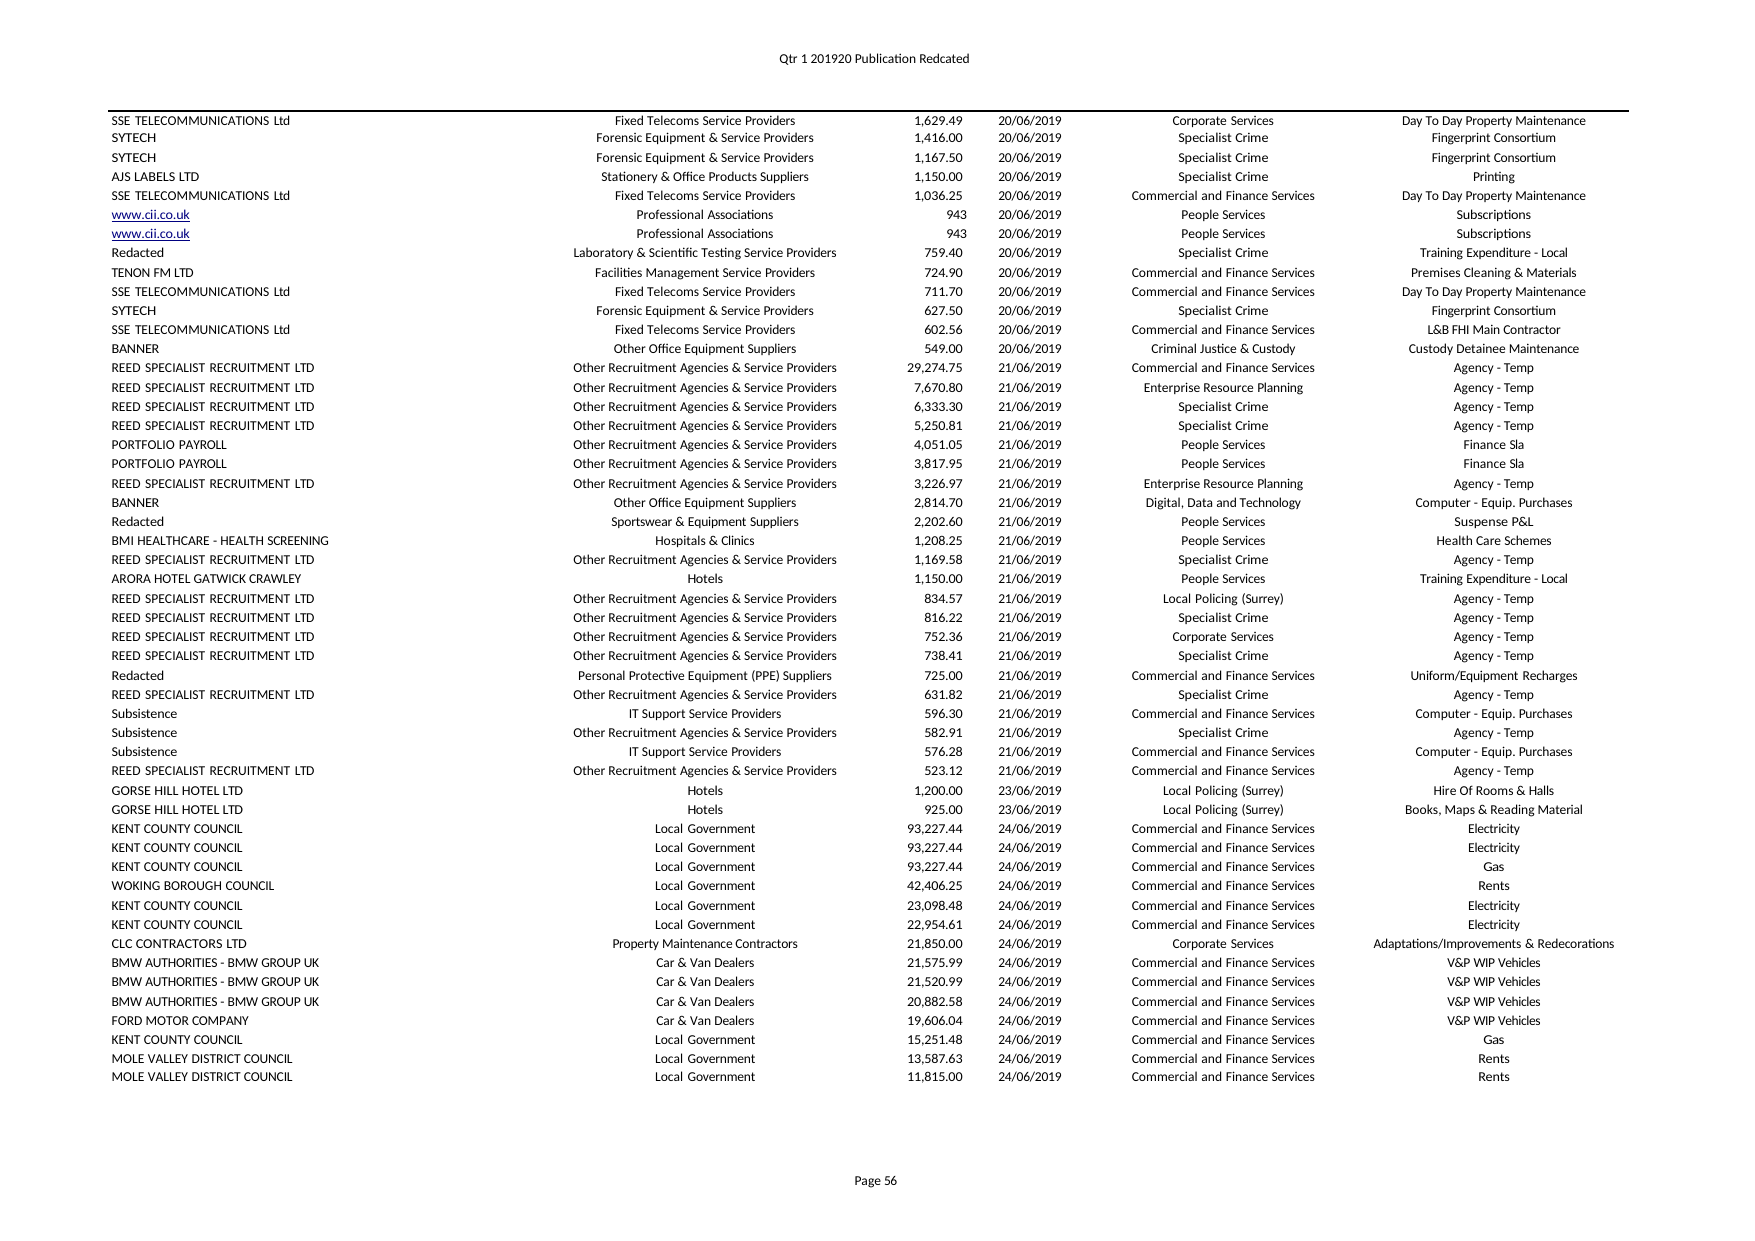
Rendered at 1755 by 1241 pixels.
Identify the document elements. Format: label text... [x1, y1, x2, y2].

table_cell ARORA HOTEL GATWICK CRAWLEY [108, 570, 547, 589]
table_cell Custody Detainee Maintenance [1359, 340, 1629, 359]
table_cell Gas [1359, 858, 1629, 877]
table_cell Agency - Temp [1359, 647, 1629, 666]
table_cell 3,817.95 [860, 455, 969, 474]
table_cell 21/06/2019 [969, 647, 1088, 666]
table_cell Local Government [548, 858, 860, 877]
table_cell 20/06/2019 [969, 206, 1088, 225]
table_cell 21/06/2019 [969, 589, 1088, 608]
table_cell Specialist Crime [1088, 551, 1359, 570]
table_cell Fixed Telecoms Service Providers [548, 112, 860, 129]
table_cell People Services [1088, 225, 1359, 244]
table_cell www.cii.co.uk [108, 225, 547, 244]
table_cell Computer - Equip. Purchases [1359, 494, 1629, 513]
table_cell Redacted [108, 513, 547, 532]
table_cell Other Recruitment Agencies & Service Providers [548, 359, 860, 378]
table_cell 23/06/2019 [969, 800, 1088, 819]
table_cell 24/06/2019 [969, 1069, 1088, 1087]
table_cell Other Recruitment Agencies & Service Providers [548, 685, 860, 704]
table_cell V&P WIP Vehicles [1359, 973, 1629, 992]
table_cell 21/06/2019 [969, 494, 1088, 513]
table_cell Specialist Crime [1088, 417, 1359, 436]
table_cell KENT COUNTY COUNCIL [108, 915, 547, 934]
table_cell Local Government [548, 839, 860, 858]
table_cell Day To Day Property Maintenance [1359, 187, 1629, 206]
table_cell WOKING BOROUGH COUNCIL [108, 877, 547, 896]
table_cell SYTECH [108, 302, 547, 321]
table_cell Facilities Management Service Providers [548, 263, 860, 282]
table_cell Hotels [548, 781, 860, 800]
table_cell Commercial and Finance Services [1088, 820, 1359, 839]
table_cell Commercial and Finance Services [1088, 896, 1359, 915]
table_cell 24/06/2019 [969, 839, 1088, 858]
table_cell 21,850.00 [860, 935, 969, 954]
table_cell Commercial and Finance Services [1088, 762, 1359, 781]
table_cell 725.00 [860, 666, 969, 685]
table_cell Fingerprint Consortium [1359, 302, 1629, 321]
table_cell Hire Of Rooms & Halls [1359, 781, 1629, 800]
table_cell Training Expenditure - Local [1359, 570, 1629, 589]
table_cell 20/06/2019 [969, 283, 1088, 302]
table_cell 21/06/2019 [969, 666, 1088, 685]
table_cell 21/06/2019 [969, 628, 1088, 647]
table_cell Specialist Crime [1088, 685, 1359, 704]
table_cell GORSE HILL HOTEL LTD [108, 800, 547, 819]
table_cell People Services [1088, 436, 1359, 455]
table_cell Specialist Crime [1088, 244, 1359, 263]
table_cell 29,274.75 [860, 359, 969, 378]
table_cell 834.57 [860, 589, 969, 608]
table_cell Other Recruitment Agencies & Service Providers [548, 417, 860, 436]
table_cell Commercial and Finance Services [1088, 359, 1359, 378]
table_cell 816.22 [860, 609, 969, 628]
table_cell Hospitals & Clinics [548, 532, 860, 551]
table_cell 21/06/2019 [969, 743, 1088, 762]
table_cell Agency - Temp [1359, 551, 1629, 570]
table_cell 19,606.04 [860, 1011, 969, 1031]
table_cell Car & Van Dealers [548, 992, 860, 1011]
table_cell 627.50 [860, 302, 969, 321]
table_cell 1,416.00 [860, 129, 969, 148]
table_cell 1,150.00 [860, 168, 969, 187]
table_cell 93,227.44 [860, 820, 969, 839]
table_cell Training Expenditure - Local [1359, 244, 1629, 263]
table_cell Day To Day Property Maintenance [1359, 112, 1629, 129]
table_cell 21/06/2019 [969, 474, 1088, 493]
table_cell 24/06/2019 [969, 896, 1088, 915]
table_cell 1,200.00 [860, 781, 969, 800]
table_cell Fingerprint Consortium [1359, 129, 1629, 148]
table_cell Forensic Equipment & Service Providers [548, 129, 860, 148]
table_cell 3,226.97 [860, 474, 969, 493]
table_cell Computer - Equip. Purchases [1359, 705, 1629, 724]
table_cell 20/06/2019 [969, 148, 1088, 167]
table_cell Subsistence [108, 705, 547, 724]
table_cell Enterprise Resource Planning [1088, 378, 1359, 397]
table_cell Local Policing (Surrey) [1088, 800, 1359, 819]
table_cell 21/06/2019 [969, 551, 1088, 570]
table_cell Commercial and Finance Services [1088, 877, 1359, 896]
table_cell 24/06/2019 [969, 973, 1088, 992]
table_cell Computer - Equip. Purchases [1359, 743, 1629, 762]
table_cell 1,208.25 [860, 532, 969, 551]
table_cell 759.40 [860, 244, 969, 263]
table_cell Agency - Temp [1359, 628, 1629, 647]
table_cell 24/06/2019 [969, 858, 1088, 877]
table_cell Local Government [548, 896, 860, 915]
table_cell Specialist Crime [1088, 609, 1359, 628]
table_cell Other Recruitment Agencies & Service Providers [548, 436, 860, 455]
table_cell 24/06/2019 [969, 1031, 1088, 1050]
table_cell 20/06/2019 [969, 302, 1088, 321]
table_cell 24/06/2019 [969, 935, 1088, 954]
table_cell FORD MOTOR COMPANY [108, 1011, 547, 1031]
table_cell BANNER [108, 340, 547, 359]
table_cell Forensic Equipment & Service Providers [548, 302, 860, 321]
table_cell 20/06/2019 [969, 321, 1088, 340]
table_cell PORTFOLIO PAYROLL [108, 455, 547, 474]
table_cell PORTFOLIO PAYROLL [108, 436, 547, 455]
table_cell Sportswear & Equipment Suppliers [548, 513, 860, 532]
table_cell People Services [1088, 532, 1359, 551]
table_cell 1,036.25 [860, 187, 969, 206]
table_cell BMW AUTHORITIES - BMW GROUP UK [108, 954, 547, 973]
table_cell Agency - Temp [1359, 685, 1629, 704]
table_cell 21/06/2019 [969, 685, 1088, 704]
table_cell 523.12 [860, 762, 969, 781]
table_cell REED SPECIALIST RECRUITMENT LTD [108, 762, 547, 781]
table_cell Commercial and Finance Services [1088, 1050, 1359, 1069]
table_cell 21/06/2019 [969, 398, 1088, 417]
table_cell 752.36 [860, 628, 969, 647]
table_cell BMW AUTHORITIES - BMW GROUP UK [108, 973, 547, 992]
table_cell Agency - Temp [1359, 378, 1629, 397]
table_cell 21/06/2019 [969, 455, 1088, 474]
table_cell 20/06/2019 [969, 187, 1088, 206]
table_cell Commercial and Finance Services [1088, 283, 1359, 302]
table_cell Specialist Crime [1088, 302, 1359, 321]
table_cell Local Policing (Surrey) [1088, 589, 1359, 608]
table_cell Electricity [1359, 839, 1629, 858]
table_cell Agency - Temp [1359, 417, 1629, 436]
table_cell IT Support Service Providers [548, 743, 860, 762]
table_cell Other Office Equipment Suppliers [548, 340, 860, 359]
table_cell SYTECH [108, 129, 547, 148]
table_cell Hotels [548, 800, 860, 819]
table_cell REED SPECIALIST RECRUITMENT LTD [108, 589, 547, 608]
table_cell KENT COUNTY COUNCIL [108, 839, 547, 858]
table_cell KENT COUNTY COUNCIL [108, 858, 547, 877]
table_cell BMI HEALTHCARE - HEALTH SCREENING [108, 532, 547, 551]
table_cell 738.41 [860, 647, 969, 666]
table_cell Other Recruitment Agencies & Service Providers [548, 474, 860, 493]
table_cell Other Recruitment Agencies & Service Providers [548, 609, 860, 628]
table_cell 21/06/2019 [969, 724, 1088, 743]
table_cell Agency - Temp [1359, 398, 1629, 417]
table_cell 576.28 [860, 743, 969, 762]
table_cell 7,670.80 [860, 378, 969, 397]
table_cell Car & Van Dealers [548, 1011, 860, 1031]
table_cell Other Recruitment Agencies & Service Providers [548, 551, 860, 570]
table_cell REED SPECIALIST RECRUITMENT LTD [108, 378, 547, 397]
table_cell Commercial and Finance Services [1088, 954, 1359, 973]
table_cell 21/06/2019 [969, 378, 1088, 397]
table_cell 582.91 [860, 724, 969, 743]
table_cell Local Government [548, 1050, 860, 1069]
table_cell 602.56 [860, 321, 969, 340]
table_cell 24/06/2019 [969, 1050, 1088, 1069]
table_cell V&P WIP Vehicles [1359, 992, 1629, 1011]
table_cell V&P WIP Vehicles [1359, 1011, 1629, 1031]
table_cell SSE TELECOMMUNICATIONS Ltd [108, 112, 547, 129]
table_cell Other Recruitment Agencies & Service Providers [548, 724, 860, 743]
table_cell 21/06/2019 [969, 513, 1088, 532]
table_cell Commercial and Finance Services [1088, 705, 1359, 724]
table_cell Local Government [548, 915, 860, 934]
table_cell 5,250.81 [860, 417, 969, 436]
table_cell IT Support Service Providers [548, 705, 860, 724]
table_cell Local Government [548, 1031, 860, 1050]
table_cell Corporate Services [1088, 935, 1359, 954]
table_cell Commercial and Finance Services [1088, 1011, 1359, 1031]
table_cell 22,954.61 [860, 915, 969, 934]
table_cell Commercial and Finance Services [1088, 973, 1359, 992]
table_cell People Services [1088, 455, 1359, 474]
table_cell Specialist Crime [1088, 398, 1359, 417]
table_cell Fixed Telecoms Service Providers [548, 187, 860, 206]
table_cell Other Recruitment Agencies & Service Providers [548, 762, 860, 781]
table_cell 6,333.30 [860, 398, 969, 417]
table_cell 93,227.44 [860, 858, 969, 877]
table_cell Personal Protective Equipment (PPE) Suppliers [548, 666, 860, 685]
table_cell Property Maintenance Contractors [548, 935, 860, 954]
table_cell 20/06/2019 [969, 168, 1088, 187]
table_cell Agency - Temp [1359, 762, 1629, 781]
table_cell 21/06/2019 [969, 570, 1088, 589]
table_cell 93,227.44 [860, 839, 969, 858]
table_cell 21/06/2019 [969, 762, 1088, 781]
table_cell Car & Van Dealers [548, 954, 860, 973]
table_cell Subscriptions [1359, 225, 1629, 244]
table_cell Professional Associations [548, 206, 860, 225]
table_cell www.cii.co.uk [108, 206, 547, 225]
table_cell Finance Sla [1359, 455, 1629, 474]
table_cell 21,575.99 [860, 954, 969, 973]
table_cell Fingerprint Consortium [1359, 148, 1629, 167]
table_cell 631.82 [860, 685, 969, 704]
table_cell Other Office Equipment Suppliers [548, 494, 860, 513]
table_cell MOLE VALLEY DISTRICT COUNCIL [108, 1069, 547, 1087]
table_cell 24/06/2019 [969, 877, 1088, 896]
table_cell Other Recruitment Agencies & Service Providers [548, 455, 860, 474]
table_cell Other Recruitment Agencies & Service Providers [548, 398, 860, 417]
table_cell Commercial and Finance Services [1088, 187, 1359, 206]
table_cell Agency - Temp [1359, 474, 1629, 493]
table_cell 21,520.99 [860, 973, 969, 992]
table_cell People Services [1088, 570, 1359, 589]
table_cell REED SPECIALIST RECRUITMENT LTD [108, 609, 547, 628]
table_cell 24/06/2019 [969, 992, 1088, 1011]
table_cell Other Recruitment Agencies & Service Providers [548, 589, 860, 608]
table_cell 20/06/2019 [969, 263, 1088, 282]
table_cell Specialist Crime [1088, 129, 1359, 148]
table_cell Redacted [108, 244, 547, 263]
table_cell Electricity [1359, 915, 1629, 934]
table_cell Digital, Data and Technology [1088, 494, 1359, 513]
table_cell Other Recruitment Agencies & Service Providers [548, 378, 860, 397]
table_cell Subscriptions [1359, 206, 1629, 225]
table_cell 2,202.60 [860, 513, 969, 532]
table_cell 2,814.70 [860, 494, 969, 513]
table_cell 943 [860, 206, 969, 225]
table_cell People Services [1088, 513, 1359, 532]
table_cell Adaptations/Improvements & Redecorations [1359, 935, 1629, 954]
table_cell 20/06/2019 [969, 225, 1088, 244]
table_cell Forensic Equipment & Service Providers [548, 148, 860, 167]
table_cell Commercial and Finance Services [1088, 992, 1359, 1011]
table_cell KENT COUNTY COUNCIL [108, 1031, 547, 1050]
table_cell 1,629.49 [860, 112, 969, 129]
table_cell 23,098.48 [860, 896, 969, 915]
table_cell 4,051.05 [860, 436, 969, 455]
table_cell Uniform/Equipment Recharges [1359, 666, 1629, 685]
table_cell Electricity [1359, 896, 1629, 915]
table_cell Commercial and Finance Services [1088, 263, 1359, 282]
table_cell 549.00 [860, 340, 969, 359]
table_cell 596.30 [860, 705, 969, 724]
table_cell Agency - Temp [1359, 724, 1629, 743]
table_cell REED SPECIALIST RECRUITMENT LTD [108, 359, 547, 378]
table_cell Gas [1359, 1031, 1629, 1050]
table_cell L&B FHI Main Contractor [1359, 321, 1629, 340]
table_cell Printing [1359, 168, 1629, 187]
table_cell TENON FM LTD [108, 263, 547, 282]
table_cell 23/06/2019 [969, 781, 1088, 800]
table_cell 24/06/2019 [969, 915, 1088, 934]
table_cell 21/06/2019 [969, 436, 1088, 455]
table_cell Specialist Crime [1088, 724, 1359, 743]
table_cell Commercial and Finance Services [1088, 666, 1359, 685]
table_cell 21/06/2019 [969, 359, 1088, 378]
table_cell Local Government [548, 1069, 860, 1087]
table_cell 24/06/2019 [969, 1011, 1088, 1031]
table_cell 711.70 [860, 283, 969, 302]
table_cell Criminal Justice & Custody [1088, 340, 1359, 359]
table_cell GORSE HILL HOTEL LTD [108, 781, 547, 800]
table_cell Specialist Crime [1088, 148, 1359, 167]
table_cell Commercial and Finance Services [1088, 839, 1359, 858]
table_cell REED SPECIALIST RECRUITMENT LTD [108, 685, 547, 704]
table_cell 42,406.25 [860, 877, 969, 896]
table_cell Commercial and Finance Services [1088, 1031, 1359, 1050]
table_cell 21/06/2019 [969, 532, 1088, 551]
table_cell Other Recruitment Agencies & Service Providers [548, 647, 860, 666]
table_cell People Services [1088, 206, 1359, 225]
table_cell 1,167.50 [860, 148, 969, 167]
table_cell 943 [860, 225, 969, 244]
table_cell 24/06/2019 [969, 820, 1088, 839]
table_cell Electricity [1359, 820, 1629, 839]
table_cell Laboratory & Scientific Testing Service Providers [548, 244, 860, 263]
table_cell 20,882.58 [860, 992, 969, 1011]
table_cell Rents [1359, 1069, 1629, 1087]
table_cell Specialist Crime [1088, 647, 1359, 666]
table_cell REED SPECIALIST RECRUITMENT LTD [108, 551, 547, 570]
table_cell SSE TELECOMMUNICATIONS Ltd [108, 321, 547, 340]
table_cell CLC CONTRACTORS LTD [108, 935, 547, 954]
table_cell KENT COUNTY COUNCIL [108, 820, 547, 839]
table_cell 724.90 [860, 263, 969, 282]
table_cell 21/06/2019 [969, 417, 1088, 436]
table_cell V&P WIP Vehicles [1359, 954, 1629, 973]
table_cell 11,815.00 [860, 1069, 969, 1087]
table_cell 15,251.48 [860, 1031, 969, 1050]
table_cell 13,587.63 [860, 1050, 969, 1069]
table_cell Commercial and Finance Services [1088, 321, 1359, 340]
table_cell Agency - Temp [1359, 609, 1629, 628]
table_cell REED SPECIALIST RECRUITMENT LTD [108, 417, 547, 436]
table_cell AJS LABELS LTD [108, 168, 547, 187]
table_cell SSE TELECOMMUNICATIONS Ltd [108, 187, 547, 206]
table_cell Subsistence [108, 724, 547, 743]
table_cell Premises Cleaning & Materials [1359, 263, 1629, 282]
table_cell Professional Associations [548, 225, 860, 244]
table_cell Books, Maps & Reading Material [1359, 800, 1629, 819]
table_cell BMW AUTHORITIES - BMW GROUP UK [108, 992, 547, 1011]
table_cell 1,169.58 [860, 551, 969, 570]
table_cell Corporate Services [1088, 628, 1359, 647]
table_cell Rents [1359, 1050, 1629, 1069]
table_cell Commercial and Finance Services [1088, 915, 1359, 934]
table_cell 20/06/2019 [969, 244, 1088, 263]
table_cell Commercial and Finance Services [1088, 743, 1359, 762]
table_cell BANNER [108, 494, 547, 513]
table_cell Local Government [548, 877, 860, 896]
table_cell Car & Van Dealers [548, 973, 860, 992]
table_cell REED SPECIALIST RECRUITMENT LTD [108, 398, 547, 417]
table_cell REED SPECIALIST RECRUITMENT LTD [108, 628, 547, 647]
table_cell Agency - Temp [1359, 589, 1629, 608]
table_cell Commercial and Finance Services [1088, 1069, 1359, 1087]
table_cell Agency - Temp [1359, 359, 1629, 378]
table_cell Commercial and Finance Services [1088, 858, 1359, 877]
table_cell Rents [1359, 877, 1629, 896]
table_cell 20/06/2019 [969, 340, 1088, 359]
table_cell Other Recruitment Agencies & Service Providers [548, 628, 860, 647]
table_cell 21/06/2019 [969, 609, 1088, 628]
table_cell SSE TELECOMMUNICATIONS Ltd [108, 283, 547, 302]
table_cell 24/06/2019 [969, 954, 1088, 973]
table_cell Local Government [548, 820, 860, 839]
table_cell Finance Sla [1359, 436, 1629, 455]
table_cell Fixed Telecoms Service Providers [548, 321, 860, 340]
table_cell SYTECH [108, 148, 547, 167]
table_cell Day To Day Property Maintenance [1359, 283, 1629, 302]
table_cell Hotels [548, 570, 860, 589]
table_cell Specialist Crime [1088, 168, 1359, 187]
table_cell Health Care Schemes [1359, 532, 1629, 551]
table_cell Corporate Services [1088, 112, 1359, 129]
table_cell 20/06/2019 [969, 112, 1088, 129]
table_cell Stationery & Office Products Suppliers [548, 168, 860, 187]
table_cell 20/06/2019 [969, 129, 1088, 148]
table_cell 1,150.00 [860, 570, 969, 589]
table_cell REED SPECIALIST RECRUITMENT LTD [108, 474, 547, 493]
table_cell Enterprise Resource Planning [1088, 474, 1359, 493]
table_cell Redacted [108, 666, 547, 685]
table_cell 21/06/2019 [969, 705, 1088, 724]
table_cell KENT COUNTY COUNCIL [108, 896, 547, 915]
table_cell Fixed Telecoms Service Providers [548, 283, 860, 302]
table_cell REED SPECIALIST RECRUITMENT LTD [108, 647, 547, 666]
table_cell MOLE VALLEY DISTRICT COUNCIL [108, 1050, 547, 1069]
table_cell Suspense P&L [1359, 513, 1629, 532]
table_cell Subsistence [108, 743, 547, 762]
table_cell 925.00 [860, 800, 969, 819]
table_cell Local Policing (Surrey) [1088, 781, 1359, 800]
